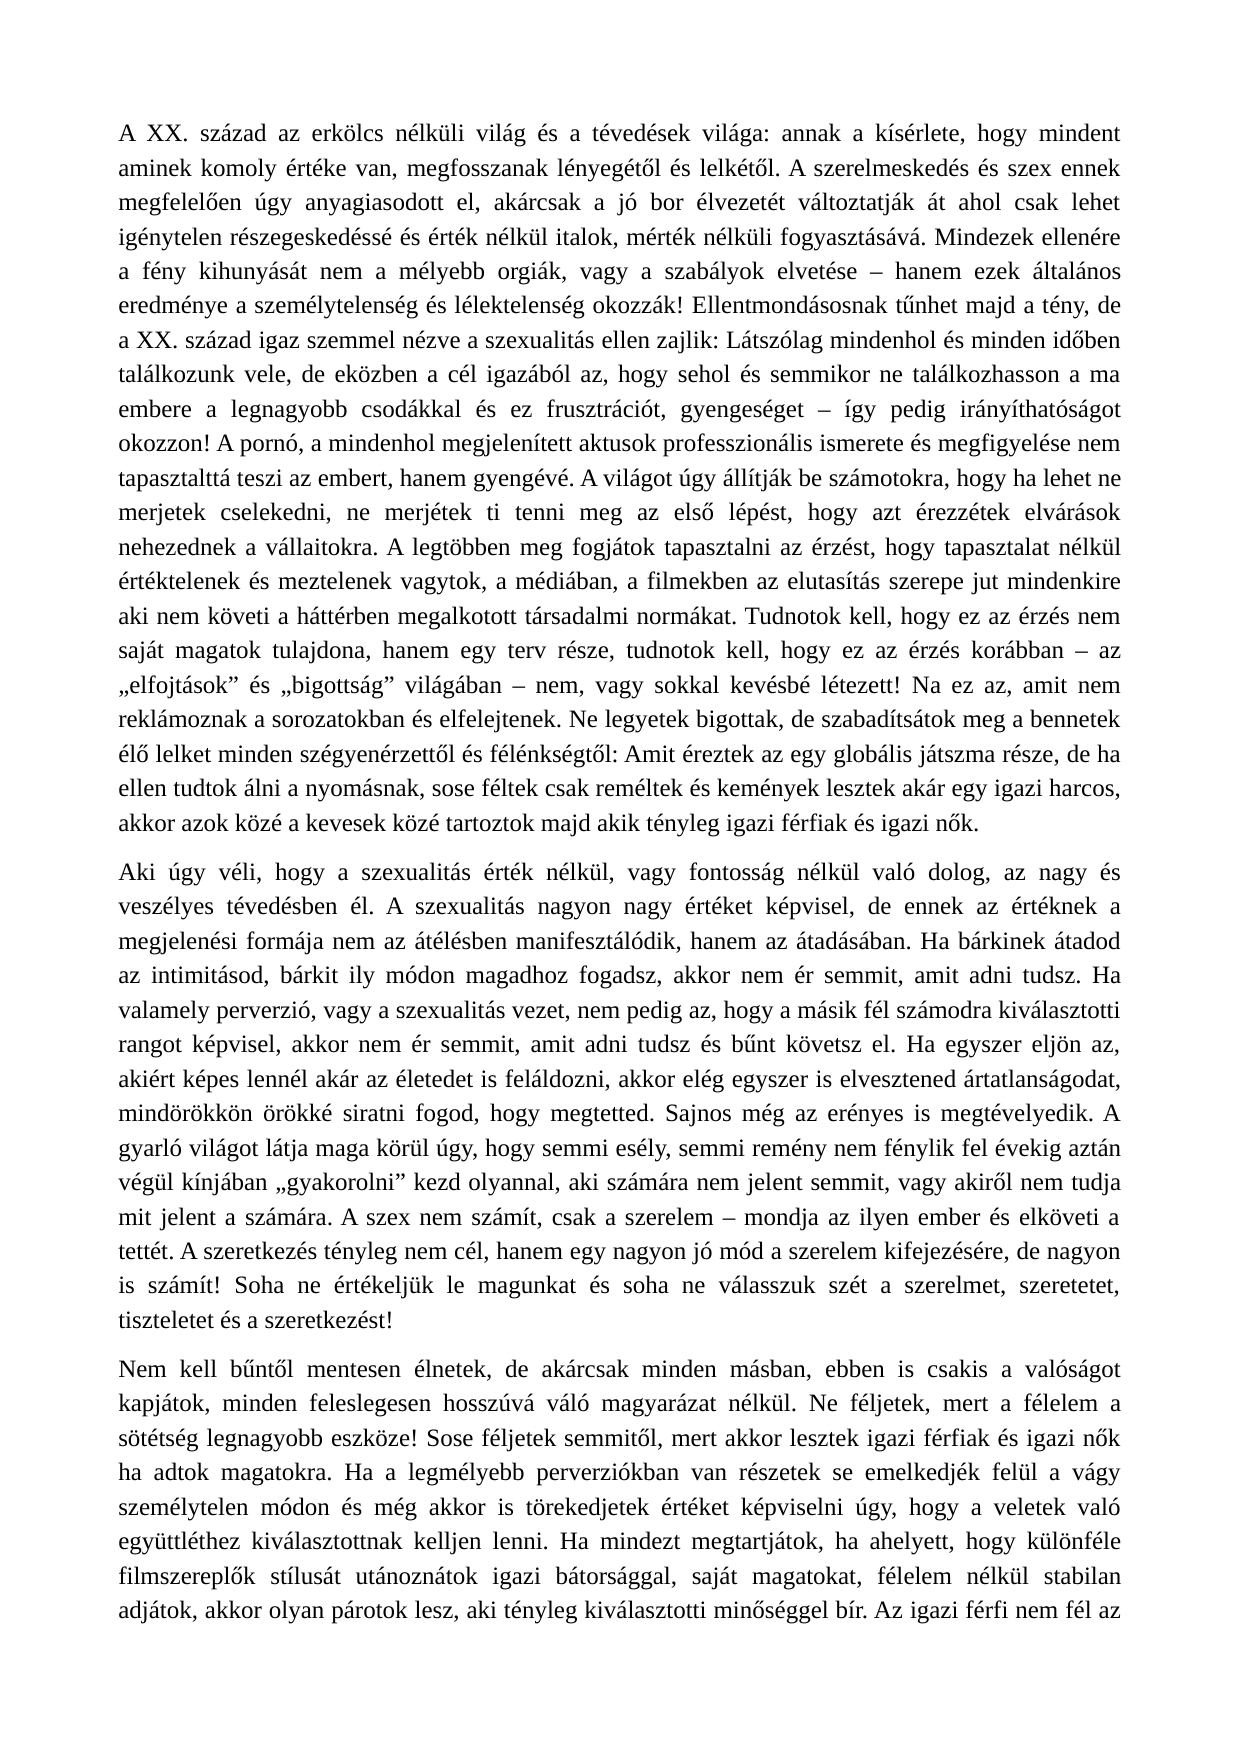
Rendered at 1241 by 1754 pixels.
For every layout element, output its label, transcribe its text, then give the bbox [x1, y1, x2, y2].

text A XX. század az erkölcs nélküli világ és a tévedések világa: annak a kísérlete, hogy mindent aminek komoly értéke van, megfosszanak lényegétől és lelkétől. A szerelmeskedés és szex ennek megfelelően úgy anyagiasodott el, akárcsak a jó bor élvezetét változtatják át ahol csak lehet igénytelen részegeskedéssé és érték nélkül italok, mérték nélküli fogyasztásává. Mindezek ellenére a fény kihunyását nem a mélyebb orgiák, vagy a szabályok elvetése – hanem ezek általános eredménye a személytelenség és lélektelenség okozzák! Ellentmondásosnak tűnhet majd a tény, de a XX. század igaz szemmel nézve a szexualitás ellen zajlik: Látszólag mindenhol és minden időben találkozunk vele, de eközben a cél igazából az, hogy sehol és semmikor ne találkozhasson a ma embere a legnagyobb csodákkal és ez frusztrációt, gyengeséget – így pedig irányíthatóságot okozzon! A pornó, a mindenhol megjelenített aktusok professzionális ismerete és megfigyelése nem tapasztalttá teszi az embert, hanem gyengévé. A világot úgy állítják be számotokra, hogy ha lehet ne merjetek cselekedni, ne merjétek ti tenni meg az első lépést, hogy azt érezzétek elvárások nehezednek a vállaitokra. A legtöbben meg fogjátok tapasztalni az érzést, hogy tapasztalat nélkül értéktelenek és meztelenek vagytok, a médiában, a filmekben az elutasítás szerepe jut mindenkire aki nem követi a háttérben megalkotott társadalmi normákat. Tudnotok kell, hogy ez az érzés nem saját magatok tulajdona, hanem egy terv része, tudnotok kell, hogy ez az érzés korábban – az „elfojtások” és „bigottság” világában – nem, vagy sokkal kevésbé létezett! Na ez az, amit nem reklámoznak a sorozatokban és elfelejtenek. Ne legyetek bigottak, de szabadítsátok meg a bennetek élő lelket minden szégyenérzettől és félénkségtől: Amit éreztek az egy globális játszma része, de ha ellen tudtok álni a nyomásnak, sose féltek csak reméltek és kemények lesztek akár egy igazi harcos, akkor azok közé a kevesek közé tartoztok majd akik tényleg igazi férfiak és igazi nők. [118, 118, 1122, 836]
text Aki úgy véli, hogy a szexualitás érték nélkül, vagy fontosság nélkül való dolog, az nagy és veszélyes tévedésben él. A szexualitás nagyon nagy értéket képvisel, de ennek az értéknek a megjelenési formája nem az átélésben manifesztálódik, hanem az átadásában. Ha bárkinek átadod az intimitásod, bárkit ily módon magadhoz fogadsz, akkor nem ér semmit, amit adni tudsz. Ha valamely perverzió, vagy a szexualitás vezet, nem pedig az, hogy a másik fél számodra kiválasztotti rangot képvisel, akkor nem ér semmit, amit adni tudsz és bűnt követsz el. Ha egyszer eljön az, akiért képes lennél akár az életedet is feláldozni, akkor elég egyszer is elvesztened ártatlanságodat, mindörökkön örökké siratni fogod, hogy megtetted. Sajnos még az erényes is megtévelyedik. A gyarló világot látja maga körül úgy, hogy semmi esély, semmi remény nem fénylik fel évekig aztán végül kínjában „gyakorolni” kezd olyannal, aki számára nem jelent semmit, vagy akiről nem tudja mit jelent a számára. A szex nem számít, csak a szerelem – mondja az ilyen ember és elköveti a tettét. A szeretkezés tényleg nem cél, hanem egy nagyon jó mód a szerelem kifejezésére, de nagyon is számít! Soha ne értékeljük le magunkat és soha ne válasszuk szét a szerelmet, szeretetet, tiszteletet és a szeretkezést! [118, 857, 1122, 1334]
text Nem kell bűntől mentesen élnetek, de akárcsak minden másban, ebben is csakis a valóságot kapjátok, minden feleslegesen hosszúvá váló magyarázat nélkül. Ne féljetek, mert a félelem a sötétség legnagyobb eszköze! Sose féljetek semmitől, mert akkor lesztek igazi férfiak és igazi nők ha adtok magatokra. Ha a legmélyebb perverziókban van részetek se emelkedjék felül a vágy személytelen módon és még akkor is törekedjetek értéket képviselni úgy, hogy a veletek való együttléthez kiválasztottnak kelljen lenni. Ha mindezt megtartjátok, ha ahelyett, hogy különféle filmszereplők stílusát utánoznátok igazi bátorsággal, saját magatokat, félelem nélkül stabilan adjátok, akkor olyan párotok lesz, aki tényleg kiválasztotti minőséggel bír. Az igazi férfi nem fél az [118, 1354, 1122, 1624]
